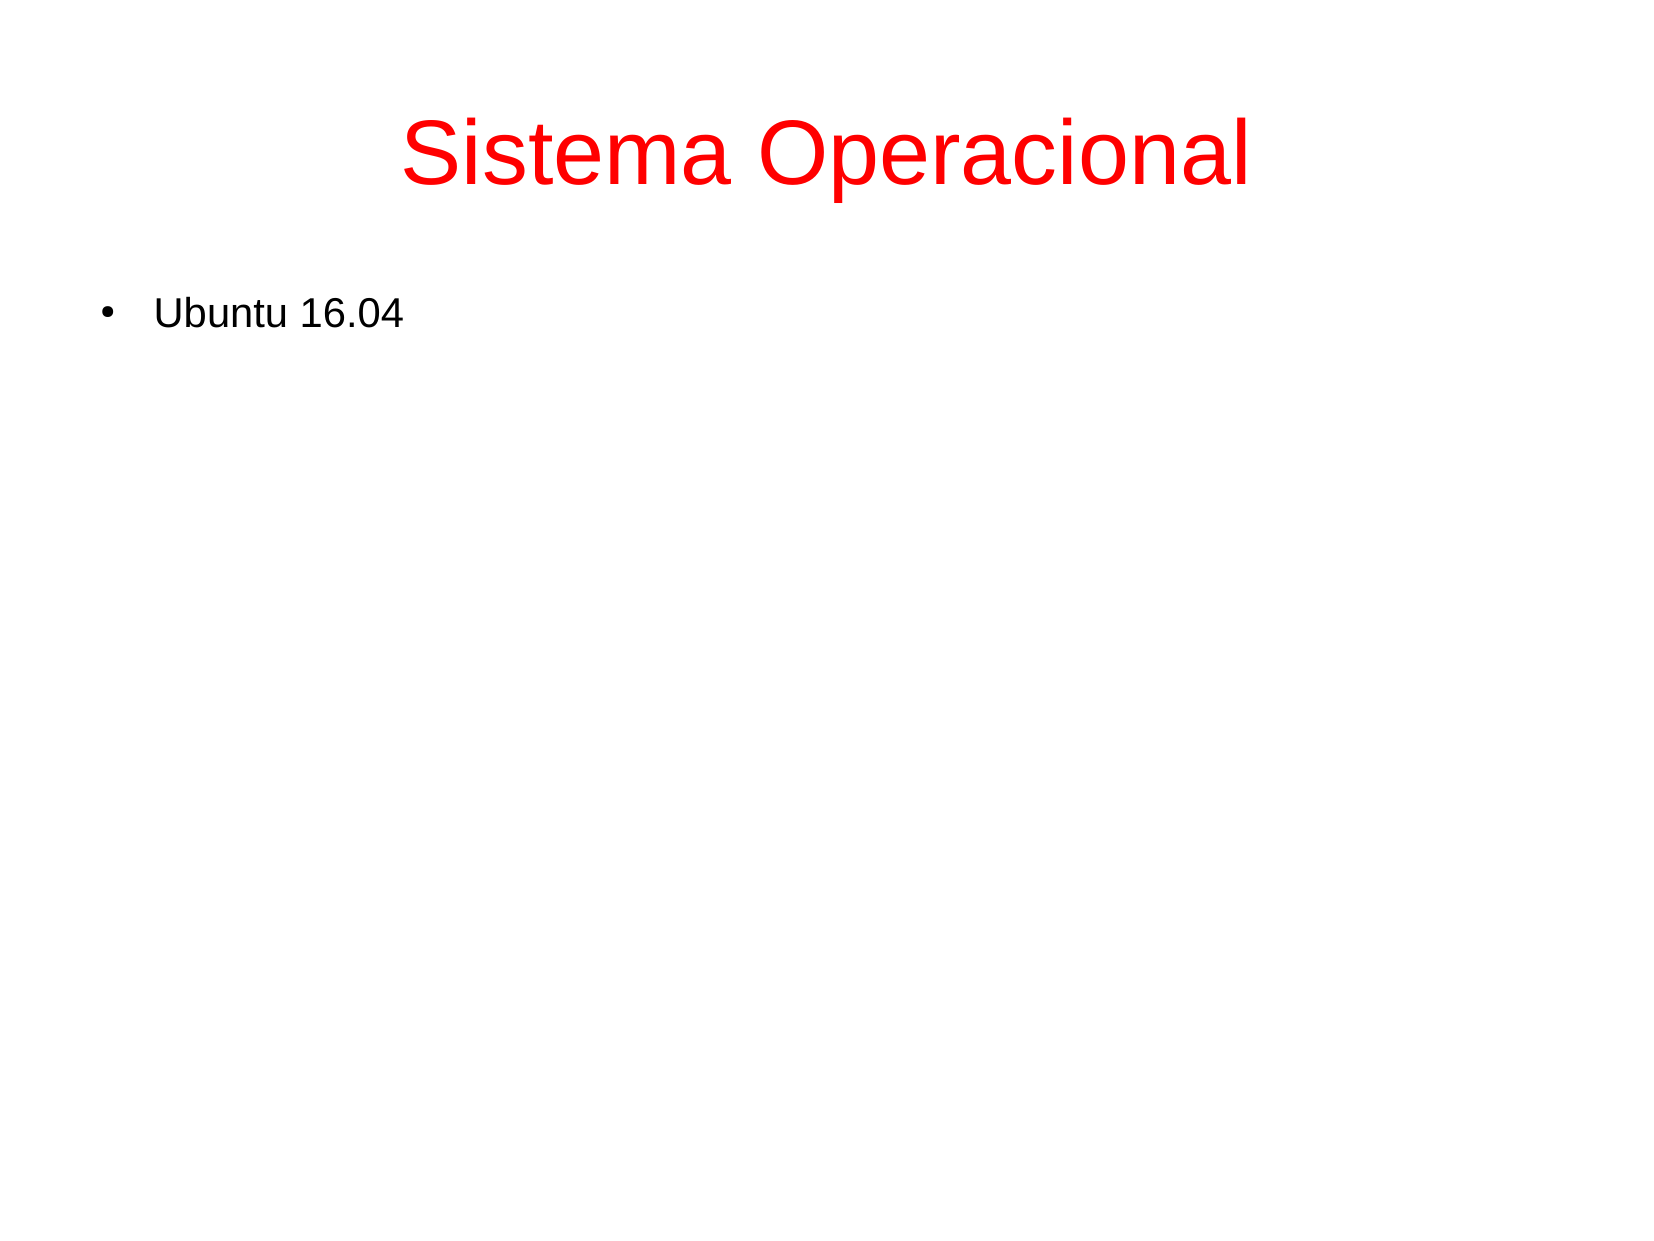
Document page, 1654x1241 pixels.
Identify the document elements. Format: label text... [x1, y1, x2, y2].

list Ubuntu 16.04 [82, 290, 1571, 1010]
title Sistema Operacional [82, 49, 1571, 257]
